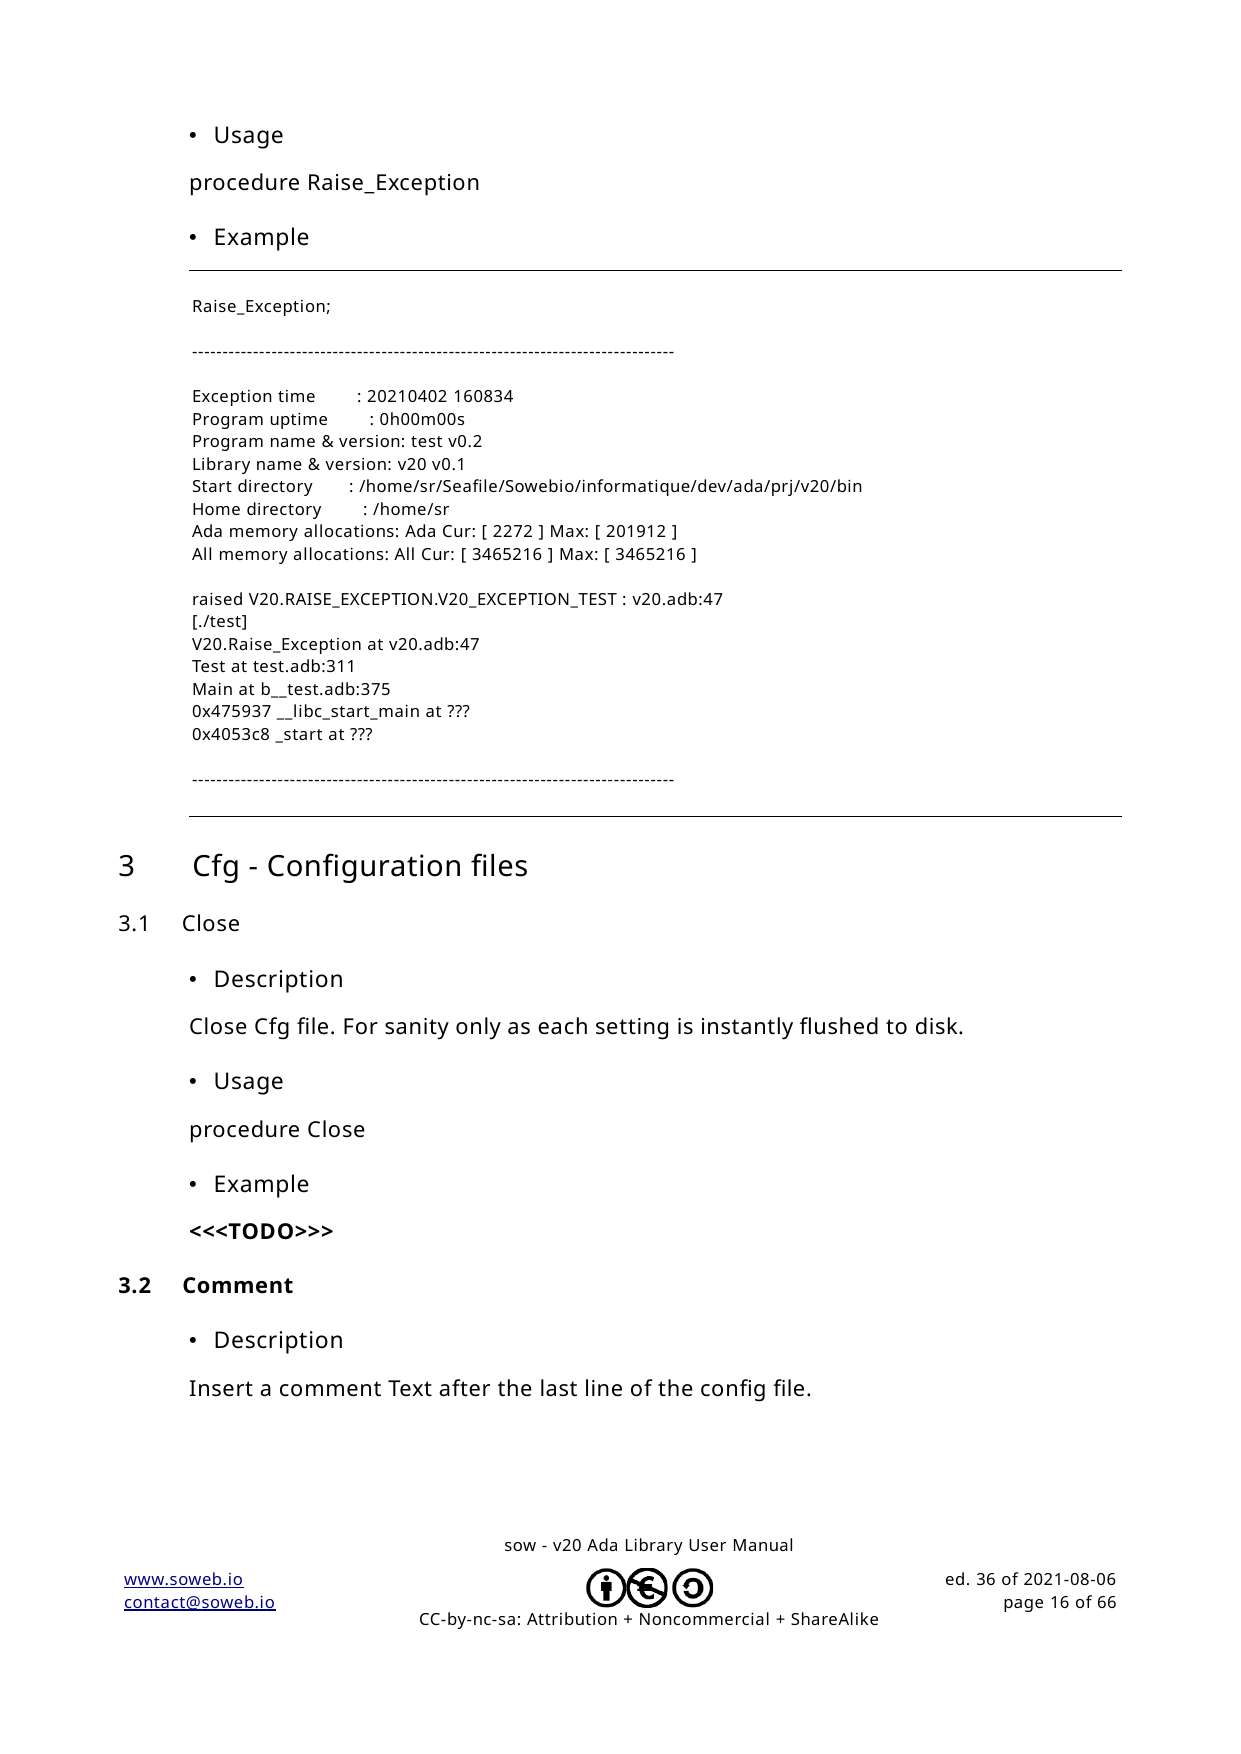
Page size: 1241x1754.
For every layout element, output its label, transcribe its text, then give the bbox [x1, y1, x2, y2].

text procedure Raise_Exception [189, 167, 1122, 197]
list Program name & version: test v0.2 [189, 427, 1122, 450]
subtitle Description [189, 1323, 1122, 1355]
picture [585, 1568, 668, 1608]
subtitle Comment [118, 1270, 1122, 1300]
list Program uptime : 0h00m00s [189, 405, 1122, 427]
subtitle Example [189, 1167, 1122, 1198]
subtitle Usage [189, 118, 1122, 149]
list [./test] [189, 607, 1122, 630]
subtitle Close [118, 908, 1122, 938]
list raised V20.RAISE_EXCEPTION.V20_EXCEPTION_TEST : v20.adb:47 [189, 585, 1122, 607]
list Main at b__test.adb:375 [189, 675, 1122, 697]
list Raise_Exception; ------------------------------------------------------------------------------- [189, 292, 1122, 363]
list Test at test.adb:311 [189, 652, 1122, 675]
subtitle Example [189, 221, 1122, 252]
list Library name & version: v20 v0.1 [189, 450, 1122, 472]
list All memory allocations: All Cur: [ 3465216 ] Max: [ 3465216 ] [189, 540, 1122, 565]
subtitle Cfg - Configuration files [118, 845, 1122, 885]
text Insert a comment Text after the last line of the config file. [189, 1372, 1122, 1402]
list Ada memory allocations: Ada Cur: [ 2272 ] Max: [ 201912 ] [189, 517, 1122, 540]
picture [672, 1568, 714, 1608]
list V20.Raise_Exception at v20.adb:47 [189, 630, 1122, 652]
list ------------------------------------------------------------------------------- [189, 765, 1122, 816]
list Home directory : /home/sr [189, 495, 1122, 517]
text procedure Close [189, 1113, 1122, 1143]
list 0x475937 __libc_start_main at ??? [189, 697, 1122, 720]
text Close Cfg file. For sanity only as each setting is instantly flushed to disk. [189, 1011, 1122, 1041]
list Start directory : /home/sr/Seafile/Sowebio/informatique/dev/ada/prj/v20/bin [189, 472, 1122, 495]
text <<<TODO>>> [189, 1216, 1122, 1246]
subtitle Usage [189, 1064, 1122, 1096]
subtitle Description [189, 962, 1122, 993]
list Exception time : 20210402 160834 [189, 382, 1122, 405]
list 0x4053c8 _start at ??? [189, 720, 1122, 745]
